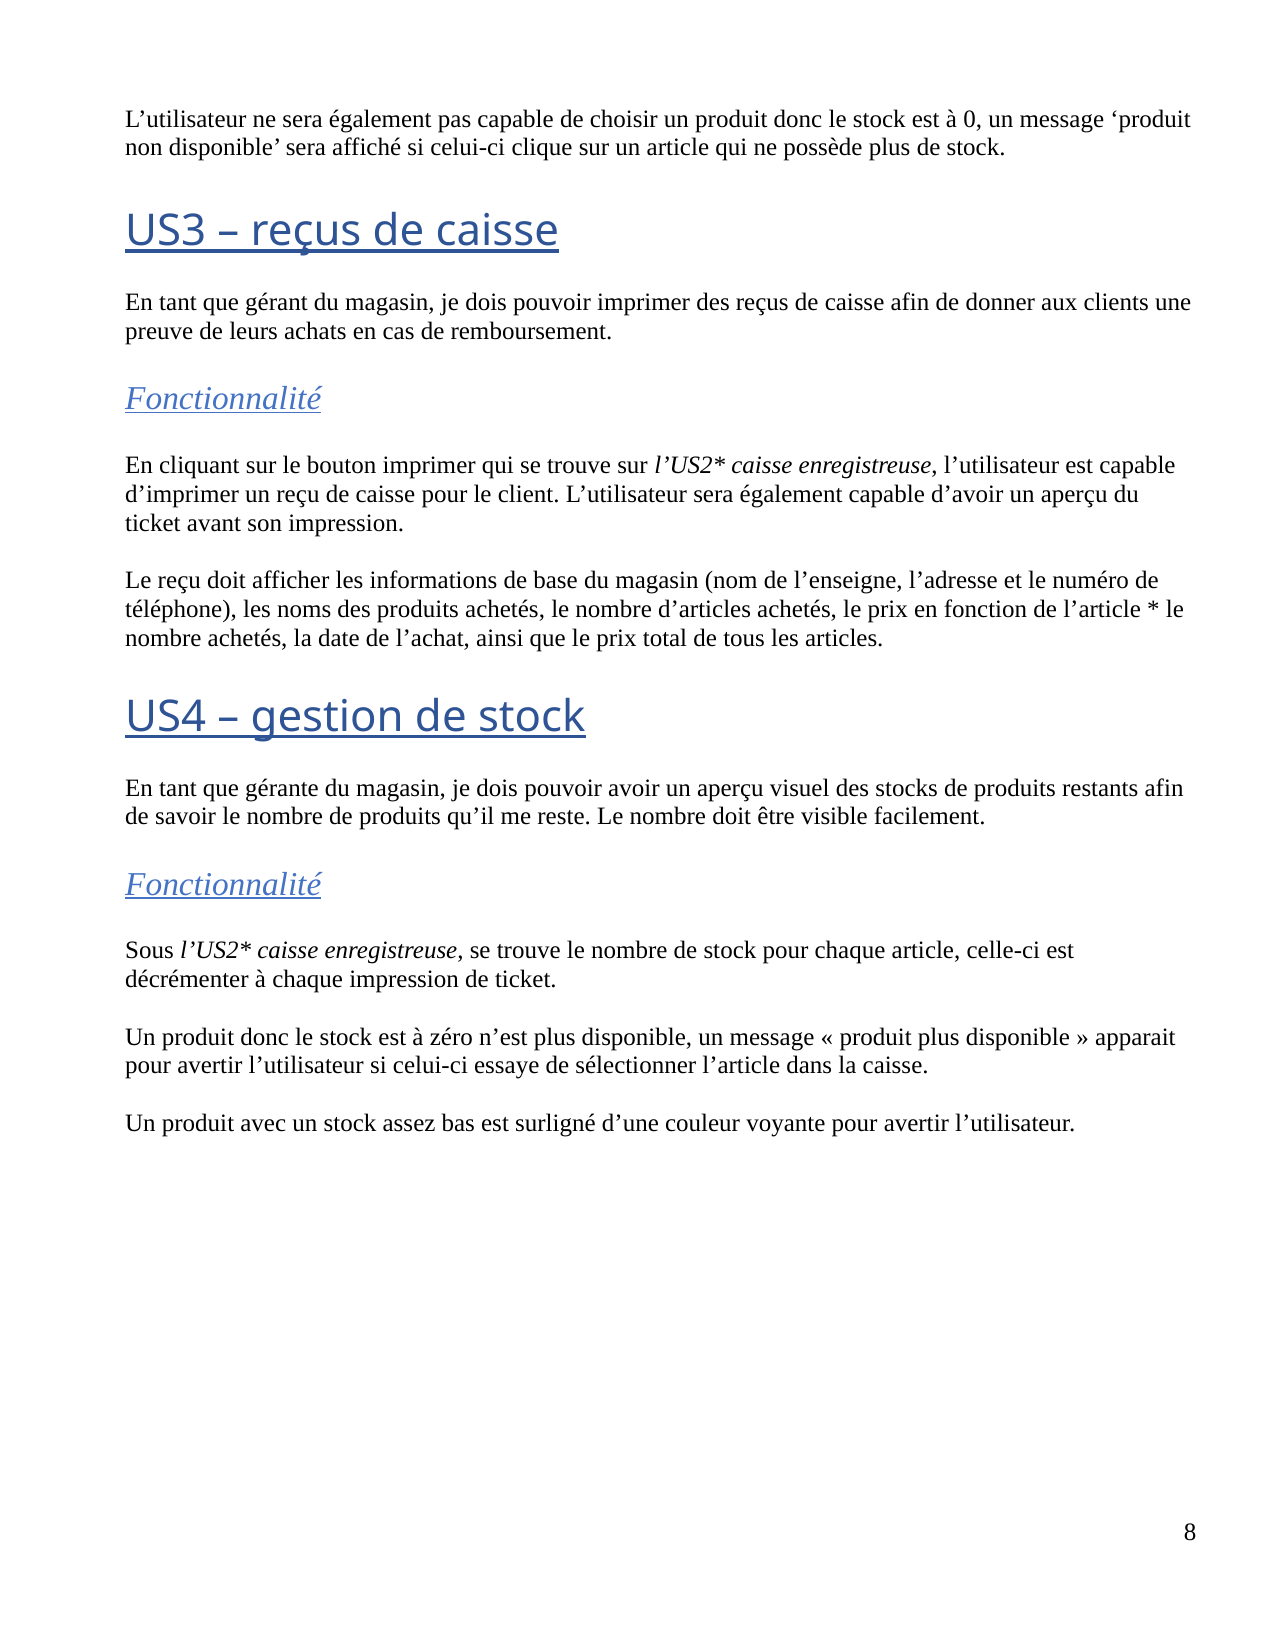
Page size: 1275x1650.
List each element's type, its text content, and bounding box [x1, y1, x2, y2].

subtitle US4 – gestion de stock [125, 684, 1196, 744]
text En tant que gérant du magasin, je dois pouvoir imprimer des reçus de caisse afin de donner aux clients une preuve de leurs achats en cas de remboursement. [125, 287, 1196, 345]
text Le reçu doit afficher les informations de base du magasin (nom de l’enseigne, l’adresse et le numéro de téléphone), les noms des produits achetés, le nombre d’articles achetés, le prix en fonction de l’article * le nombre achetés, la date de l’achat, ainsi que le prix total de tous les articles. [125, 565, 1196, 651]
text Fonctionnalité [125, 378, 1196, 417]
text L’utilisateur ne sera également pas capable de choisir un produit donc le stock est à 0, un message ‘produit non disponible’ sera affiché si celui-ci clique sur un article qui ne possède plus de stock. [125, 104, 1196, 161]
text En cliquant sur le bouton imprimer qui se trouve sur l’US2* caisse enregistreuse, l’utilisateur est capable d’imprimer un reçu de caisse pour le client. L’utilisateur sera également capable d’avoir un aperçu du ticket avant son impression. [125, 450, 1196, 536]
text Un produit avec un stock assez bas est surligné d’une couleur voyante pour avertir l’utilisateur. [125, 1108, 1196, 1137]
text Sous l’US2* caisse enregistreuse, se trouve le nombre de stock pour chaque article, celle-ci est décrémenter à chaque impression de ticket. [125, 936, 1196, 993]
subtitle US3 – reçus de caisse [125, 199, 1196, 258]
text Fonctionnalité [125, 864, 1196, 902]
text Un produit donc le stock est à zéro n’est plus disponible, un message « produit plus disponible » apparait pour avertir l’utilisateur si celui-ci essaye de sélectionner l’article dans la caisse. [125, 1022, 1196, 1079]
text En tant que gérante du magasin, je dois pouvoir avoir un aperçu visuel des stocks de produits restants afin de savoir le nombre de produits qu’il me reste. Le nombre doit être visible facilement. [125, 773, 1196, 830]
